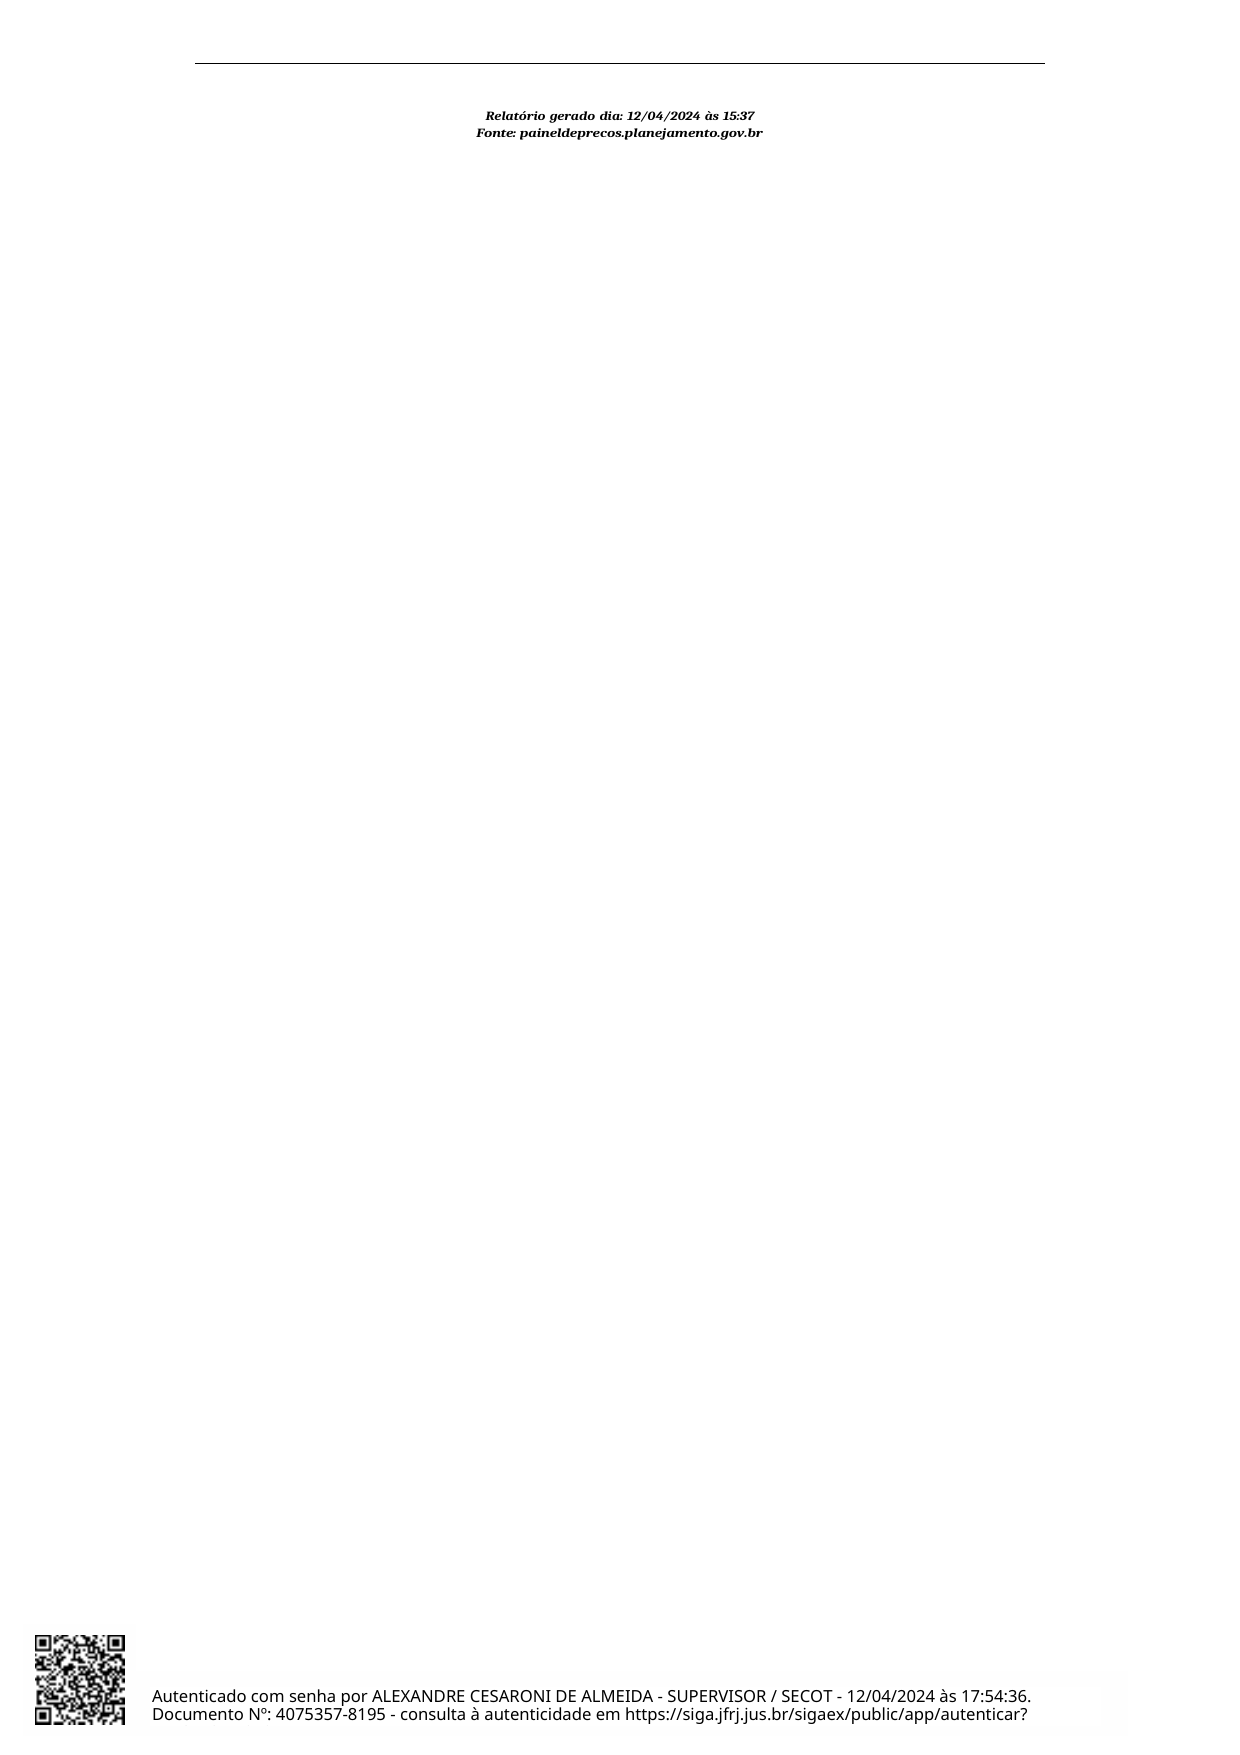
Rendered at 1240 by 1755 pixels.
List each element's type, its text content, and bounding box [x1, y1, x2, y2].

text Relatório gerado dia: 12/04/2024 às 15:37 Fonte: paineldeprecos.planejamento.gov.br [474, 109, 766, 140]
